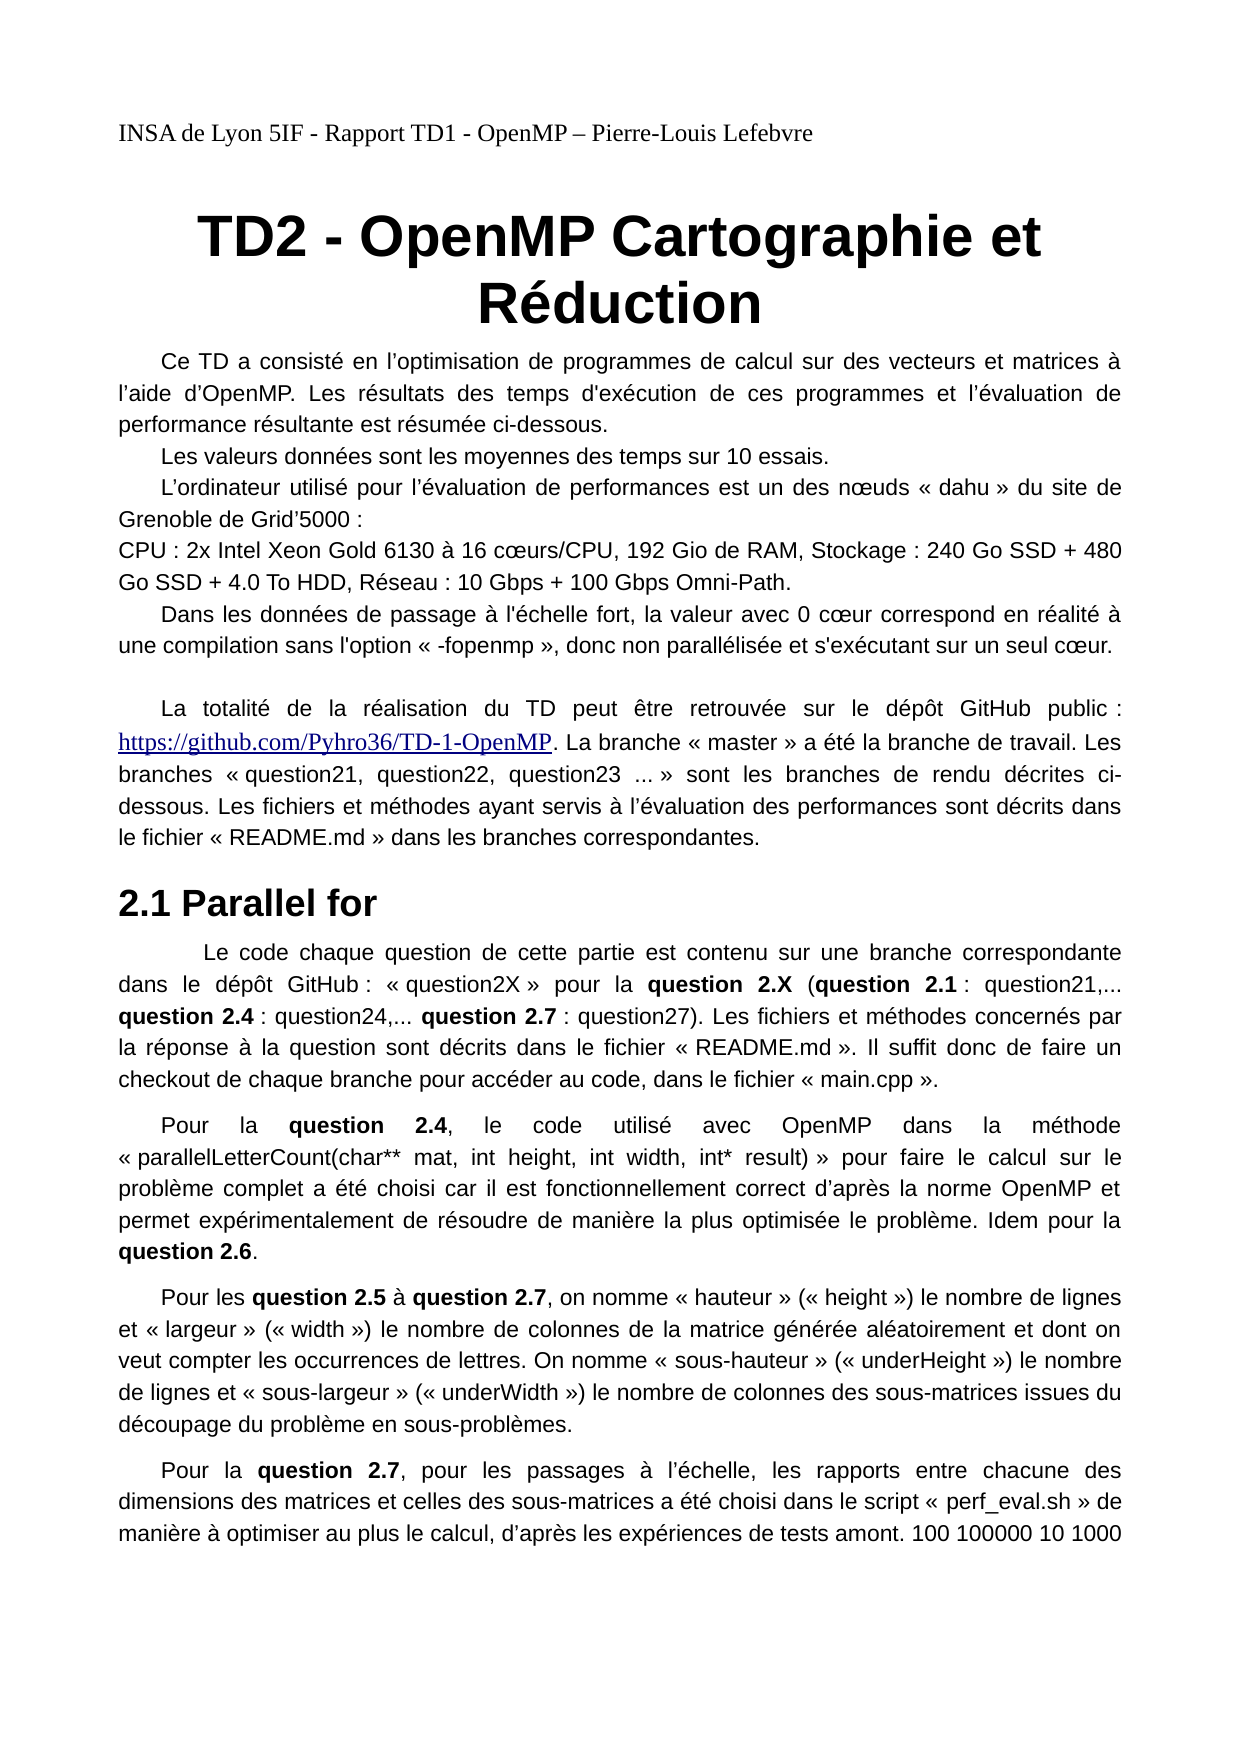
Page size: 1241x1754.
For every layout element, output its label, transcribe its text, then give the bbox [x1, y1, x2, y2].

text L’ordinateur utilisé pour l’évaluation de performances est un des nœuds « dahu » du site de Grenoble de Grid’5000 : [118, 474, 1122, 532]
text Les valeurs données sont les moyennes des temps sur 10 essais. [118, 443, 1122, 469]
text Pour la question 2.4, le code utilisé avec OpenMP dans la méthode « parallelLetterCount(char** mat, int height, int width, int* result) » pour faire le calcul sur le problème complet a été choisi car il est fonctionnellement correct d’après la norme OpenMP et permet expérimentalement de résoudre de manière la plus optimisée le problème. Idem pour la question 2.6. [118, 1112, 1122, 1264]
text Le code chaque question de cette partie est contenu sur une branche correspondante dans le dépôt GitHub : « question2X » pour la question 2.X (question 2.1 : question21,... question 2.4 : question24,... question 2.7 : question27). Les fichiers et méthodes concernés par la réponse à la question sont décrits dans le fichier « README.md ». Il suffit donc de faire un checkout de chaque branche pour accéder au code, dans le fichier « main.cpp ». [118, 937, 1122, 1092]
text Ce TD a consisté en l’optimisation de programmes de calcul sur des vecteurs et matrices à l’aide d’OpenMP. Les résultats des temps d'exécution de ces programmes et l’évaluation de performance résultante est résumée ci-dessous. [118, 348, 1122, 437]
title TD2 - OpenMP Cartographie et Réduction [118, 201, 1122, 336]
text Pour les question 2.5 à question 2.7, on nomme « hauteur » (« height ») le nombre de lignes et « largeur » (« width ») le nombre de colonnes de la matrice générée aléatoirement et dont on veut compter les occurrences de lettres. On nomme « sous-hauteur » (« underHeight ») le nombre de lignes et « sous-largeur » (« underWidth ») le nombre de colonnes des sous-matrices issues du découpage du problème en sous-problèmes. [118, 1284, 1122, 1437]
text La totalité de la réalisation du TD peut être retrouvée sur le dépôt GitHub public : https://github.com/Pyhro36/TD-1-OpenMP. La branche « master » a été la branche de travail. Les branches « question21, question22, question23 ... » sont les branches de rendu décrites ci-dessous. Les fichiers et méthodes ayant servis à l’évaluation des performances sont décrits dans le fichier « README.md » dans les branches correspondantes. [118, 695, 1122, 851]
text Dans les données de passage à l'échelle fort, la valeur avec 0 cœur correspond en réalité à une compilation sans l'option « -fopenmp », donc non parallélisée et s'exécutant sur un seul cœur. [118, 601, 1122, 658]
text Pour la question 2.7, pour les passages à l’échelle, les rapports entre chacune des dimensions des matrices et celles des sous-matrices a été choisi dans le script « perf_eval.sh » de manière à optimiser au plus le calcul, d’après les expériences de tests amont. 100 100000 10 1000 [118, 1457, 1122, 1546]
subtitle 2.1 Parallel for [118, 881, 1122, 924]
text CPU : 2x Intel Xeon Gold 6130 à 16 cœurs/CPU, 192 Gio de RAM, Stockage : 240 Go SSD + 480 Go SSD + 4.0 To HDD, Réseau : 10 Gbps + 100 Gbps Omni-Path. [118, 537, 1122, 595]
